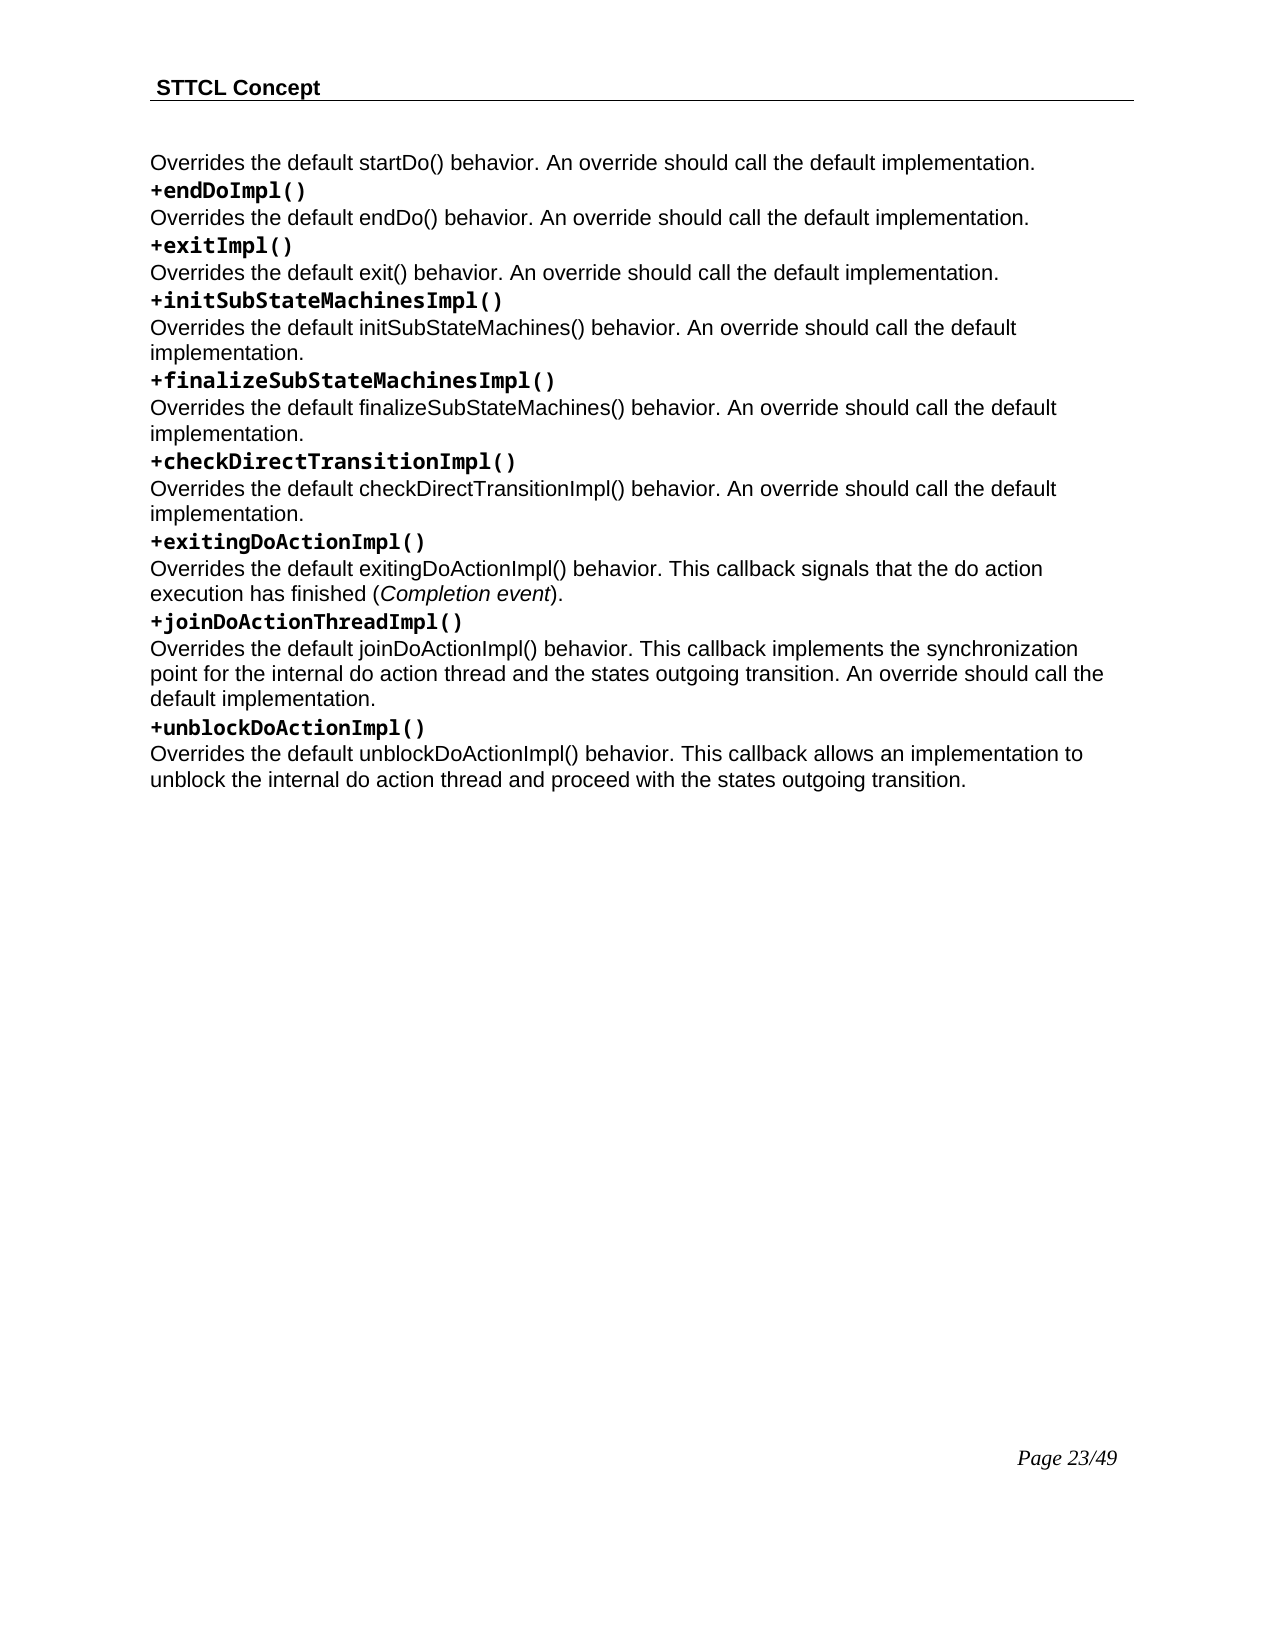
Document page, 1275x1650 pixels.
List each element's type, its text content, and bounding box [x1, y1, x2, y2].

text Overrides the default checkDirectTransitionImpl() behavior. An override should call the default implementation. [150, 475, 1125, 526]
text Overrides the default joinDoActionImpl() behavior. This callback implements the synchronization point for the internal do action thread and the states outgoing transition. An override should call the default implementation. [150, 636, 1125, 711]
text +finalizeSubStateMachinesImpl() [150, 365, 1125, 395]
text Overrides the default exitingDoActionImpl() behavior. This callback signals that the do action execution has finished (Completion event). [150, 556, 1125, 606]
text +exitingDoActionImpl() [150, 526, 1125, 556]
text Overrides the default finalizeSubStateMachines() behavior. An override should call the default implementation. [150, 395, 1125, 446]
text Overrides the default endDo() behavior. An override should call the default implementation. [150, 205, 1125, 230]
text Overrides the default exit() behavior. An override should call the default implementation. [150, 260, 1125, 285]
text Overrides the default initSubStateMachines() behavior. An override should call the default implementation. [150, 315, 1125, 365]
text +exitImpl() [150, 230, 1125, 260]
text +endDoImpl() [150, 175, 1125, 205]
text +checkDirectTransitionImpl() [150, 446, 1125, 475]
text Overrides the default startDo() behavior. An override should call the default implementation. [150, 150, 1125, 175]
text +unblockDoActionImpl() [150, 711, 1125, 741]
text +initSubStateMachinesImpl() [150, 285, 1125, 315]
text +joinDoActionThreadImpl() [150, 606, 1125, 636]
text Overrides the default unblockDoActionImpl() behavior. This callback allows an implementation to unblock the internal do action thread and proceed with the states outgoing transition. [150, 741, 1125, 792]
